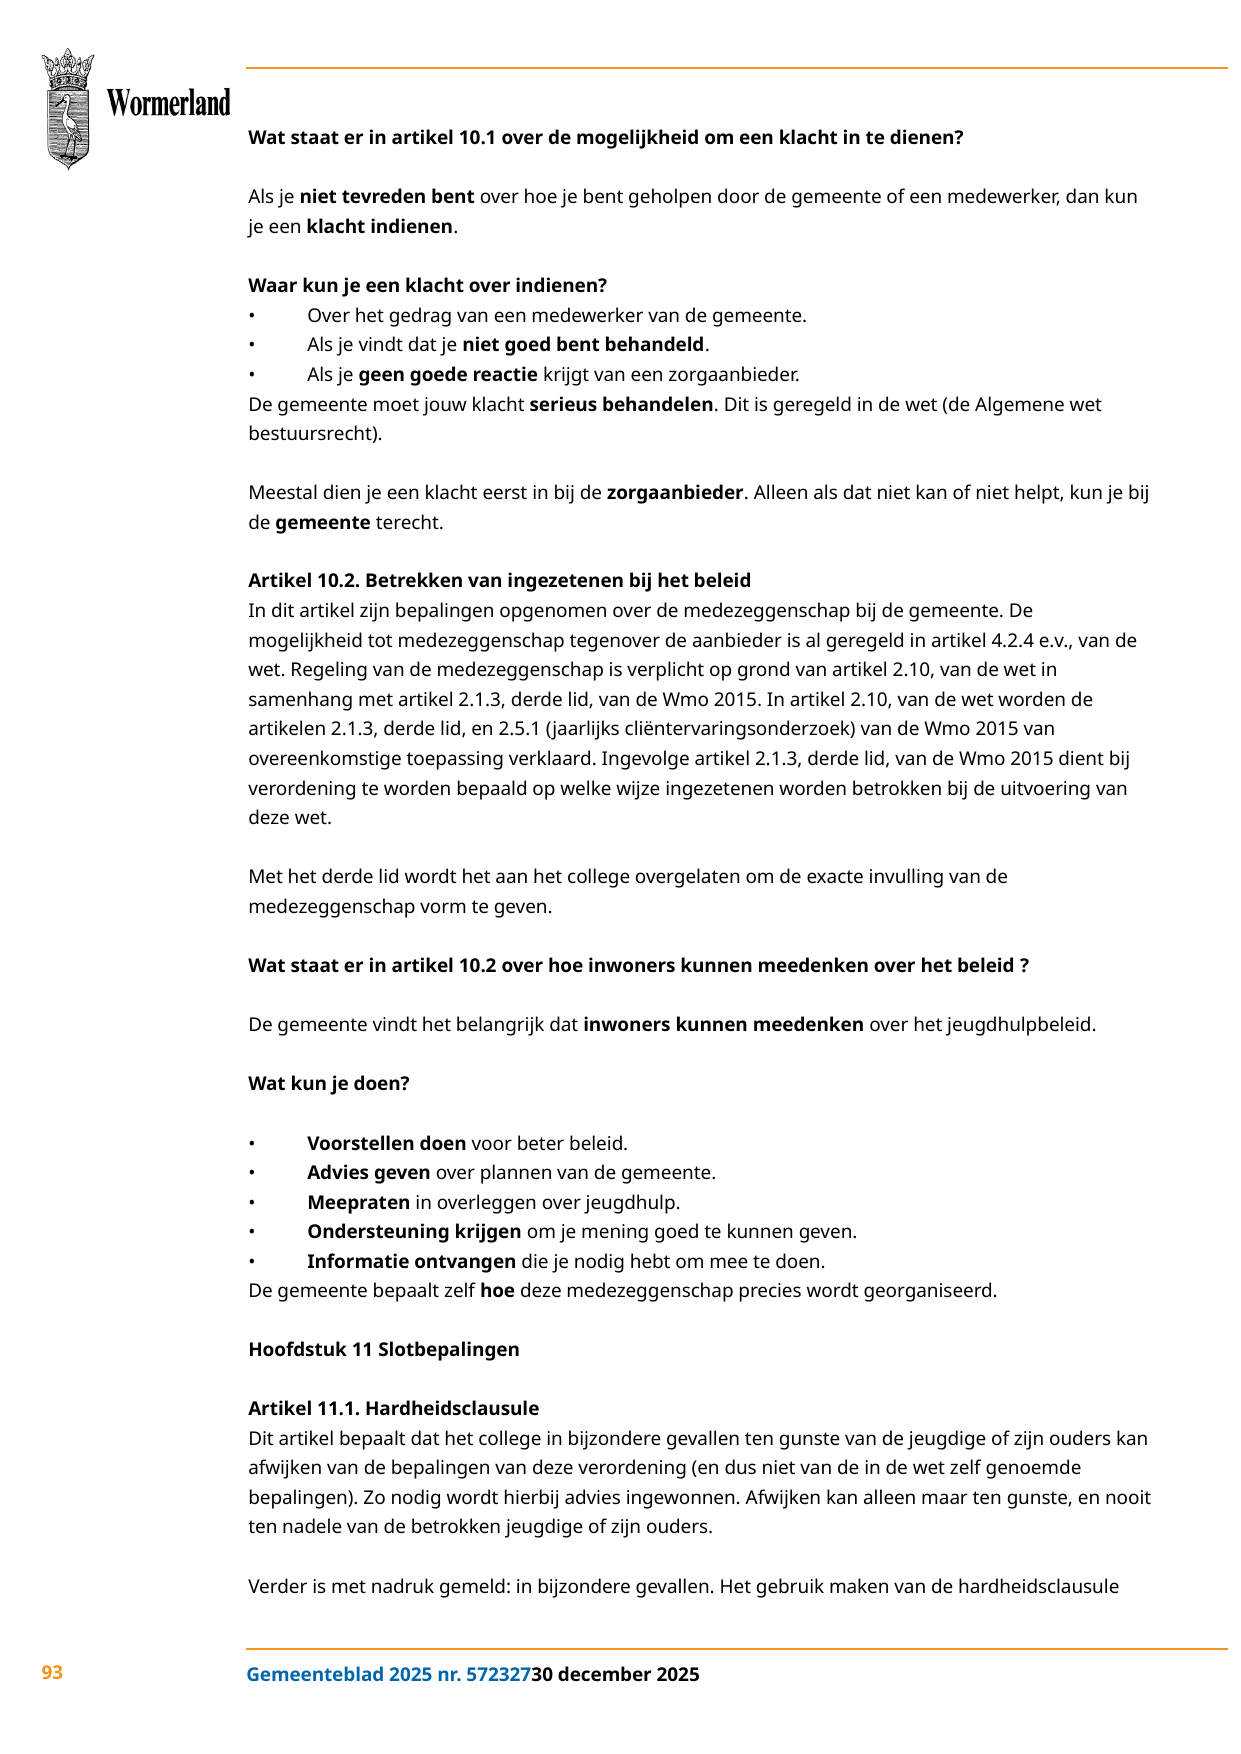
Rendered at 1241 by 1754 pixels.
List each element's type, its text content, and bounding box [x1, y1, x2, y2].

table_header Wat staat er in artikel 10.1 over de mogelijkheid om een klacht in te dienen? Als je niet tevreden bent over hoe je bent geholpen door de gemeente of een medewerker, dan kun je een klacht indienen. Waar kun je een klacht over indienen? Over het gedrag van een medewerker van de gemeente. Als je vindt dat je niet goed bent behandeld. Als je geen goede reactie krijgt van een zorgaanbieder. De gemeente moet jouw klacht serieus behandelen. Dit is geregeld in de wet (de Algemene wet bestuursrecht). Meestal dien je een klacht eerst in bij de zorgaanbieder. Alleen als dat niet kan of niet helpt, kun je bij de gemeente terecht. [248, 125, 1152, 535]
text Artikel 11.1. Hardheidsclausule [248, 1395, 1152, 1421]
picture [41, 47, 231, 172]
text Dit artikel bepaalt dat het college in bijzondere gevallen ten gunste van de jeugdige of zijn ouders kan afwijken van de bepalingen van deze verordening (en dus niet van de in de wet zelf genoemde bepalingen). Zo nodig wordt hierbij advies ingewonnen. Afwijken kan alleen maar ten gunste, en nooit ten nadele van de betrokken jeugdige of zijn ouders. [248, 1425, 1152, 1539]
text Met het derde lid wordt het aan het college overgelaten om de exacte invulling van de medezeggenschap vorm te geven. [248, 863, 1152, 919]
text Artikel 10.2. Betrekken van ingezetenen bij het beleid [248, 568, 1152, 593]
text Verder is met nadruk gemeld: in bijzondere gevallen. Het gebruik maken van de hardheidsclausule [248, 1573, 1152, 1599]
table_header Wat staat er in artikel 10.2 over hoe inwoners kunnen meedenken over het beleid ? De gemeente vindt het belangrijk dat inwoners kunnen meedenken over het jeugdhulpbeleid. Wat kun je doen? Voorstellen doen voor beter beleid. Advies geven over plannen van de gemeente. Meepraten in overleggen over jeugdhulp. Ondersteuning krijgen om je mening goed te kunnen geven. Informatie ontvangen die je nodig hebt om mee te doen. De gemeente bepaalt zelf hoe deze medezeggenschap precies wordt georganiseerd. [248, 952, 1152, 1303]
text Hoofdstuk 11 Slotbepalingen [248, 1336, 1152, 1362]
text In dit artikel zijn bepalingen opgenomen over de medezeggenschap bij de gemeente. De mogelijkheid tot medezeggenschap tegenover de aanbieder is al geregeld in artikel 4.2.4 e.v., van de wet. Regeling van de medezeggenschap is verplicht op grond van artikel 2.10, van de wet in samenhang met artikel 2.1.3, derde lid, van de Wmo 2015. In artikel 2.10, van de wet worden de artikelen 2.1.3, derde lid, en 2.5.1 (jaarlijks cliëntervaringsonderzoek) van de Wmo 2015 van overeenkomstige toepassing verklaard. Ingevolge artikel 2.1.3, derde lid, van de Wmo 2015 dient bij verordening te worden bepaald op welke wijze ingezetenen worden betrokken bij de uitvoering van deze wet. [248, 597, 1152, 830]
